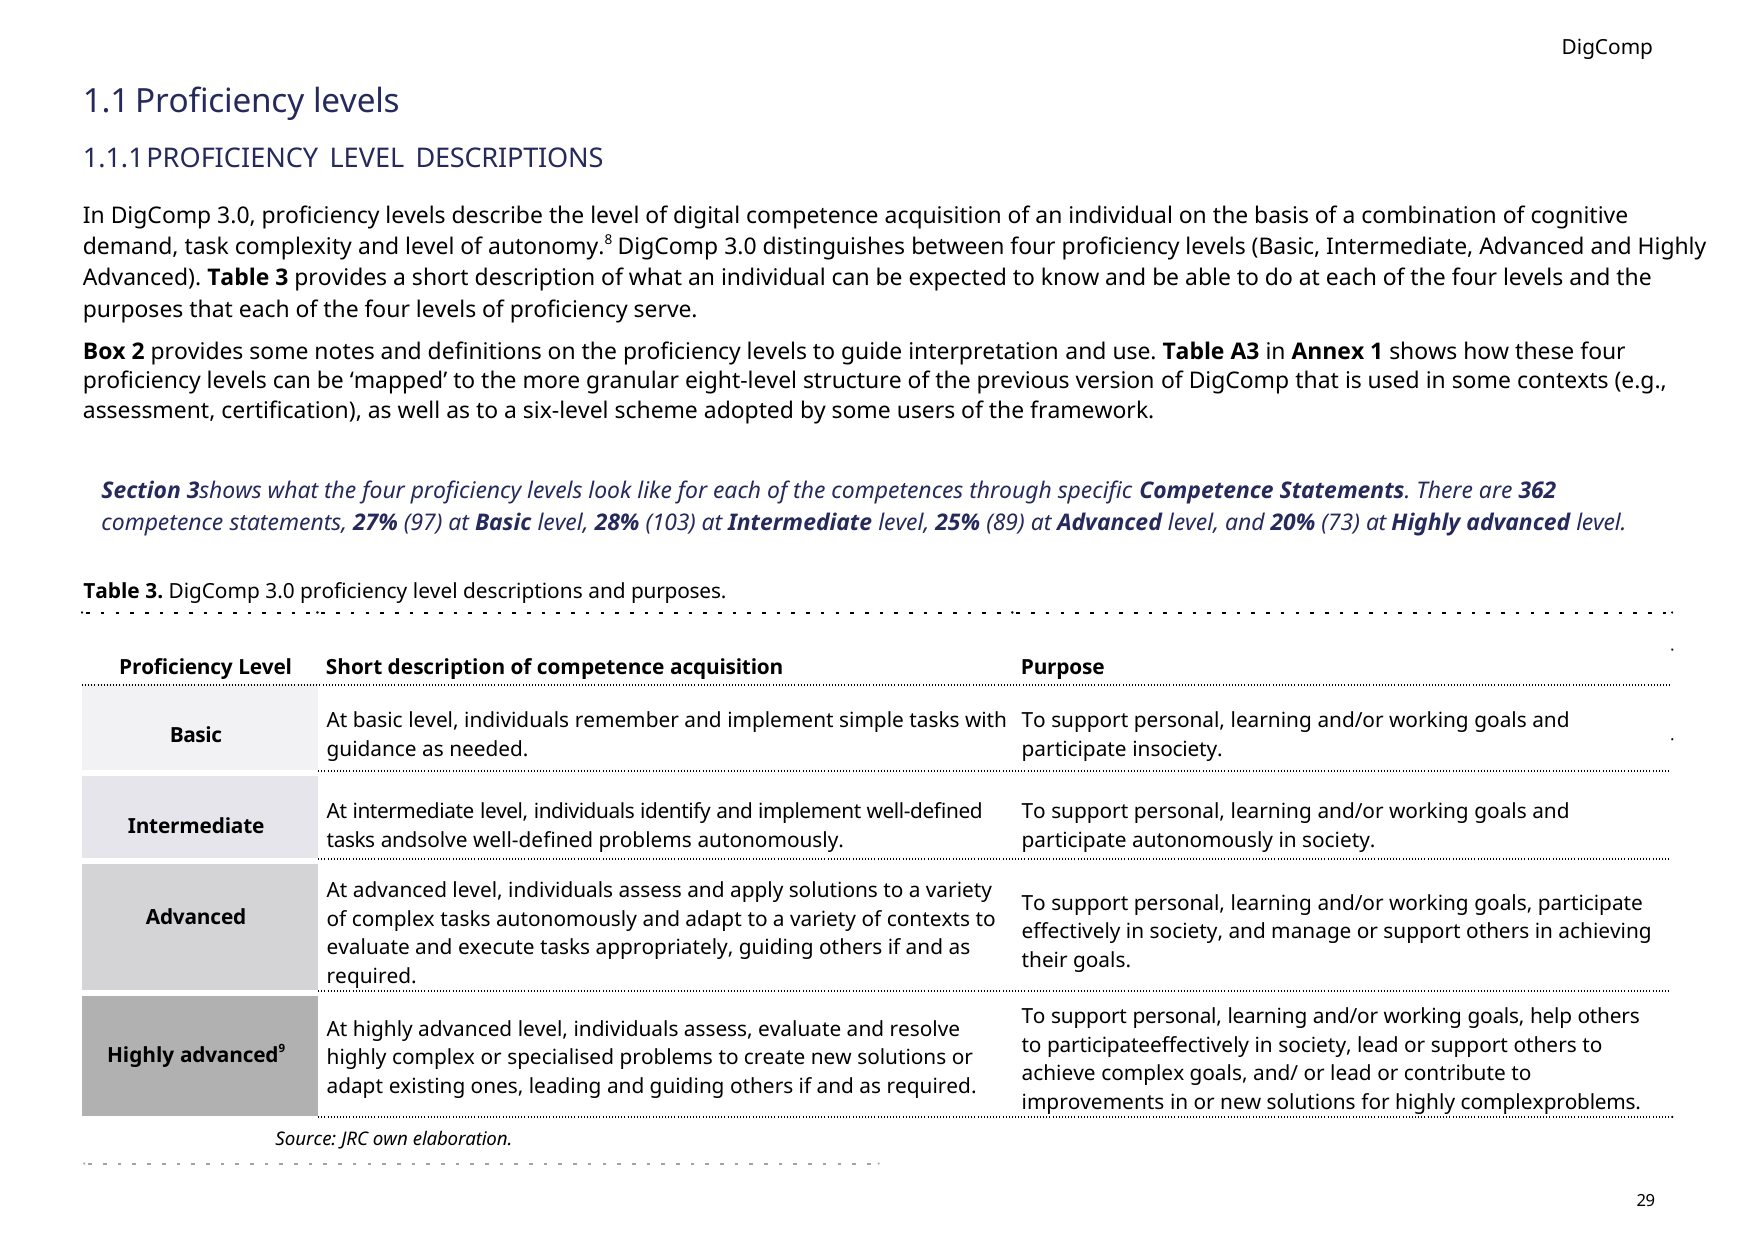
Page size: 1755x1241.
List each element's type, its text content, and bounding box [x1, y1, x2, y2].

text Proficiency Level Short description of competence acquisition Purpose [119, 652, 1710, 680]
table_cell Advanced [82, 864, 318, 990]
table_header At basic level, individuals remember and implement simple tasks with guidance as needed. [318, 684, 1013, 770]
table_cell At intermediate level, individuals identify and implement well-defined tasks andsolve well-defined problems autonomously. [318, 770, 1013, 858]
list Proficiency levels [83, 77, 1710, 122]
table_header Basic [82, 684, 318, 770]
table_cell Highly advanced9 [82, 996, 318, 1116]
text Table 3. DigComp 3.0 proficiency level descriptions and purposes. [83, 576, 1710, 604]
table_cell To support personal, learning and/or working goals, help others to participateeffectively in society, lead or support others to achieve complex goals, and/ or lead or contribute to improvements in or new solutions for highly complexproblems. [1013, 990, 1671, 1116]
text Box 2 provides some notes and definitions on the proficiency levels to guide interpretation and use. Table A3 in Annex 1 shows how these four proficiency levels can be ‘mapped’ to the more granular eight-level structure of the previous version of DigComp that is used in some contexts (e.g., assessment, certification), as well as to a six-level scheme adopted by some users of the framework. [83, 336, 1709, 425]
table_cell At advanced level, individuals assess and apply solutions to a variety of complex tasks autonomously and adapt to a variety of contexts to evaluate and execute tasks appropriately, guiding others if and as required. [318, 858, 1013, 990]
table_cell At highly advanced level, individuals assess, evaluate and resolve highly complex or specialised problems to create new solutions or adapt existing ones, leading and guiding others if and as required. [318, 990, 1013, 1116]
text In DigComp 3.0, proficiency levels describe the level of digital competence acquisition of an individual on the basis of a combination of cognitive demand, task complexity and level of autonomy.8 DigComp 3.0 distinguishes between four proficiency levels (Basic, Intermediate, Advanced and Highly Advanced). Table 3 provides a short description of what an individual can be expected to know and be able to do at each of the four levels and the purposes that each of the four levels of proficiency serve. [83, 199, 1709, 324]
table_header To support personal, learning and/or working goals and participate insociety. [1013, 684, 1671, 770]
list PROFICIENCY LEVEL DESCRIPTIONS [83, 139, 1710, 176]
table_cell To support personal, learning and/or working goals and participate autonomously in society. [1013, 770, 1671, 858]
table_cell To support personal, learning and/or working goals, participate effectively in society, and manage or support others in achieving their goals. [1013, 858, 1671, 990]
text Section 3shows what the four proficiency levels look like for each of the competences through specific Competence Statements. There are 362 competence statements, 27% (97) at Basic level, 28% (103) at Intermediate level, 25% (89) at Advanced level, and 20% (73) at Highly advanced level. [101, 474, 1643, 537]
table_cell Intermediate [82, 776, 318, 858]
text Source: JRC own elaboration. [275, 1125, 1480, 1151]
